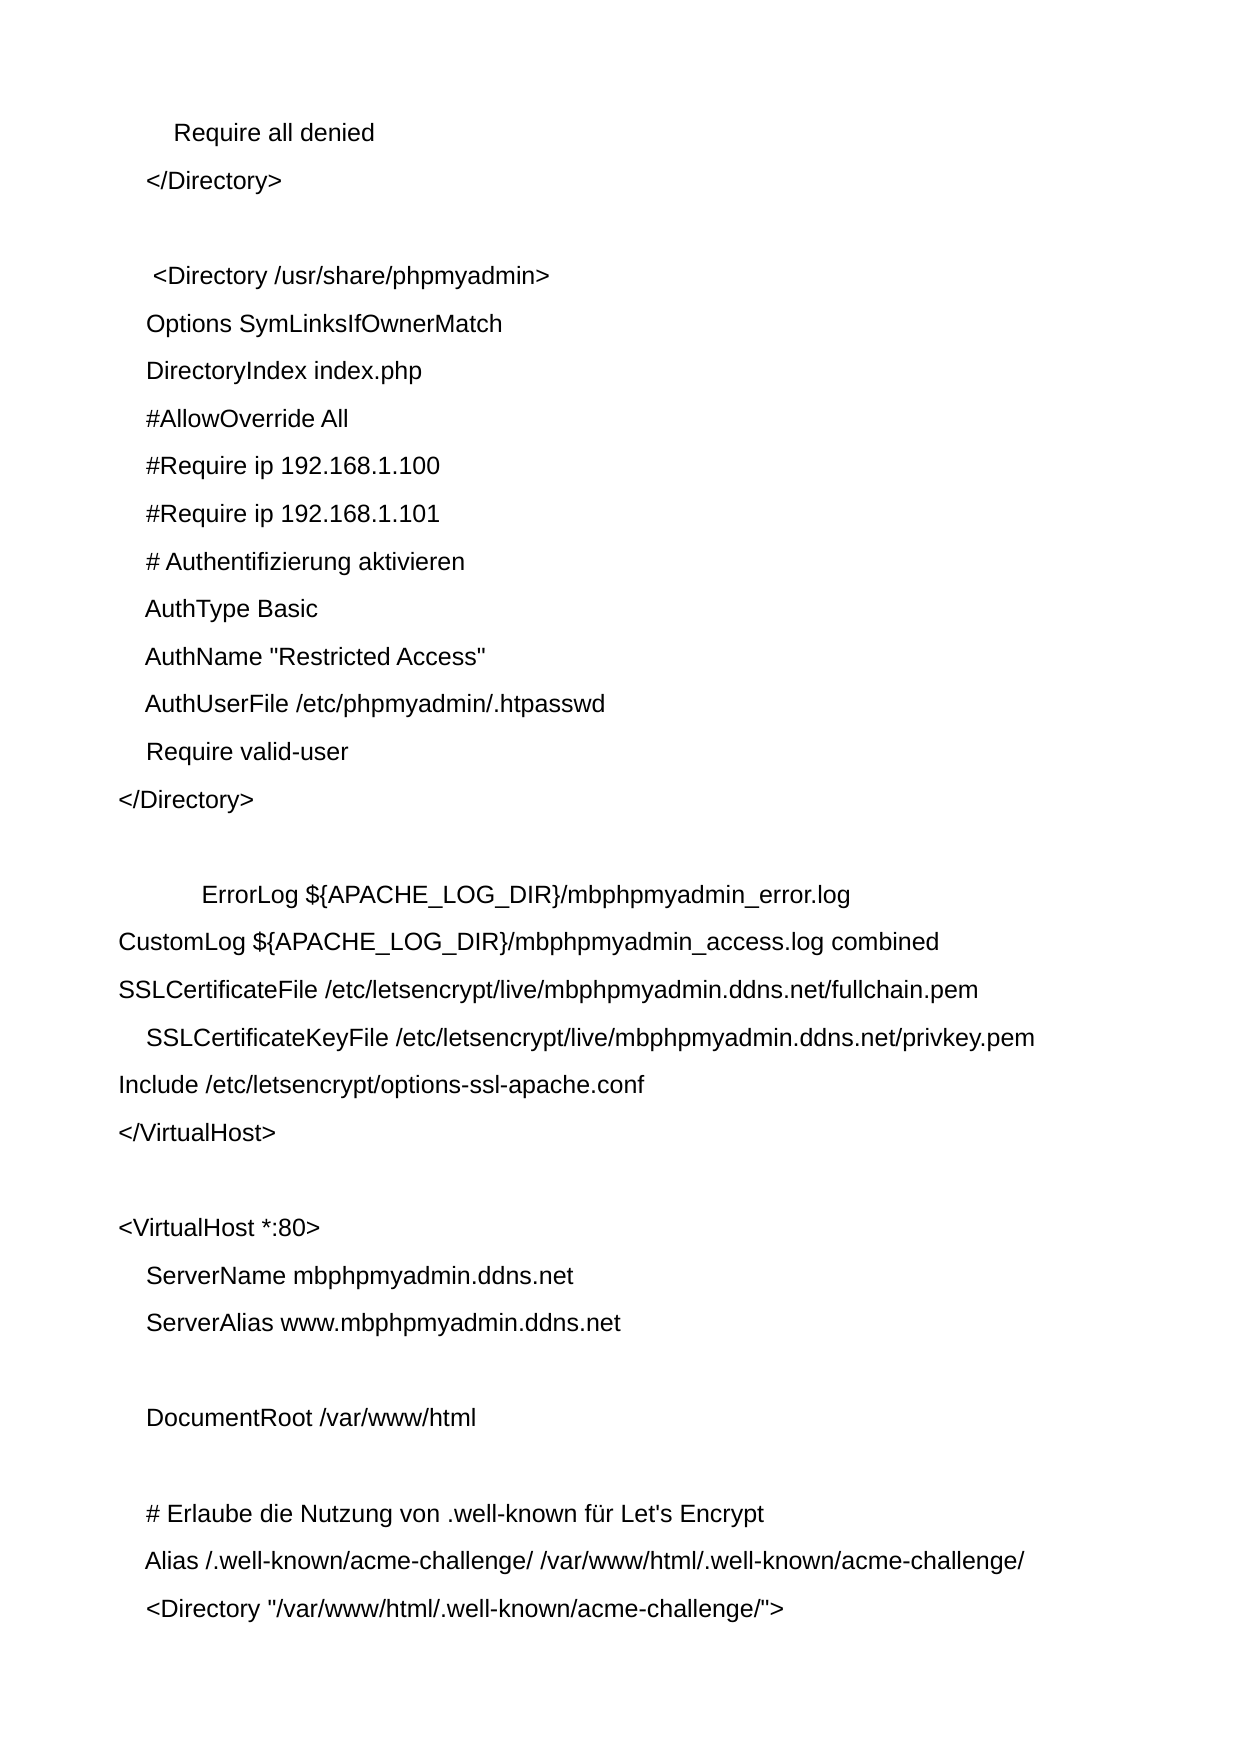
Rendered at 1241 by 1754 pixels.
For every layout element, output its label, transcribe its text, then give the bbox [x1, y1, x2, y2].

text Options SymLinksIfOwnerMatch [118, 308, 1122, 337]
text ServerAlias www.mbphpmyadmin.ddns.net [118, 1308, 1122, 1337]
text # Authentifizierung aktivieren [118, 547, 1122, 575]
text SSLCertificateKeyFile /etc/letsencrypt/live/mbphpmyadmin.ddns.net/privkey.pem [118, 1023, 1122, 1051]
text </Directory> [118, 166, 1122, 194]
text Alias /.well-known/acme-challenge/ /var/www/html/.well-known/acme-challenge/ [118, 1546, 1122, 1575]
text AuthName "Restricted Access" [118, 642, 1122, 671]
text Require all denied [118, 118, 1122, 147]
text Include /etc/letsencrypt/options-ssl-apache.conf [118, 1070, 1122, 1099]
text <VirtualHost *:80> [118, 1213, 1122, 1242]
text CustomLog ${APACHE_LOG_DIR}/mbphpmyadmin_access.log combined [118, 927, 1122, 956]
text Require valid-user [118, 737, 1122, 766]
text #AllowOverride All [118, 404, 1122, 432]
text #Require ip 192.168.1.101 [118, 499, 1122, 528]
text AuthUserFile /etc/phpmyadmin/.htpasswd [118, 689, 1122, 718]
text AuthType Basic [118, 594, 1122, 623]
text ServerName mbphpmyadmin.ddns.net [118, 1261, 1122, 1289]
text ErrorLog ${APACHE_LOG_DIR}/mbphpmyadmin_error.log [118, 880, 1122, 908]
text </Directory> [118, 784, 1122, 813]
text <Directory /usr/share/phpmyadmin> [118, 261, 1122, 290]
text #Require ip 192.168.1.100 [118, 451, 1122, 480]
text DocumentRoot /var/www/html [118, 1403, 1122, 1432]
text <Directory "/var/www/html/.well-known/acme-challenge/"> [118, 1594, 1122, 1623]
text SSLCertificateFile /etc/letsencrypt/live/mbphpmyadmin.ddns.net/fullchain.pem [118, 975, 1122, 1004]
text # Erlaube die Nutzung von .well-known für Let's Encrypt [118, 1499, 1122, 1527]
text </VirtualHost> [118, 1118, 1122, 1147]
text DirectoryIndex index.php [118, 356, 1122, 385]
